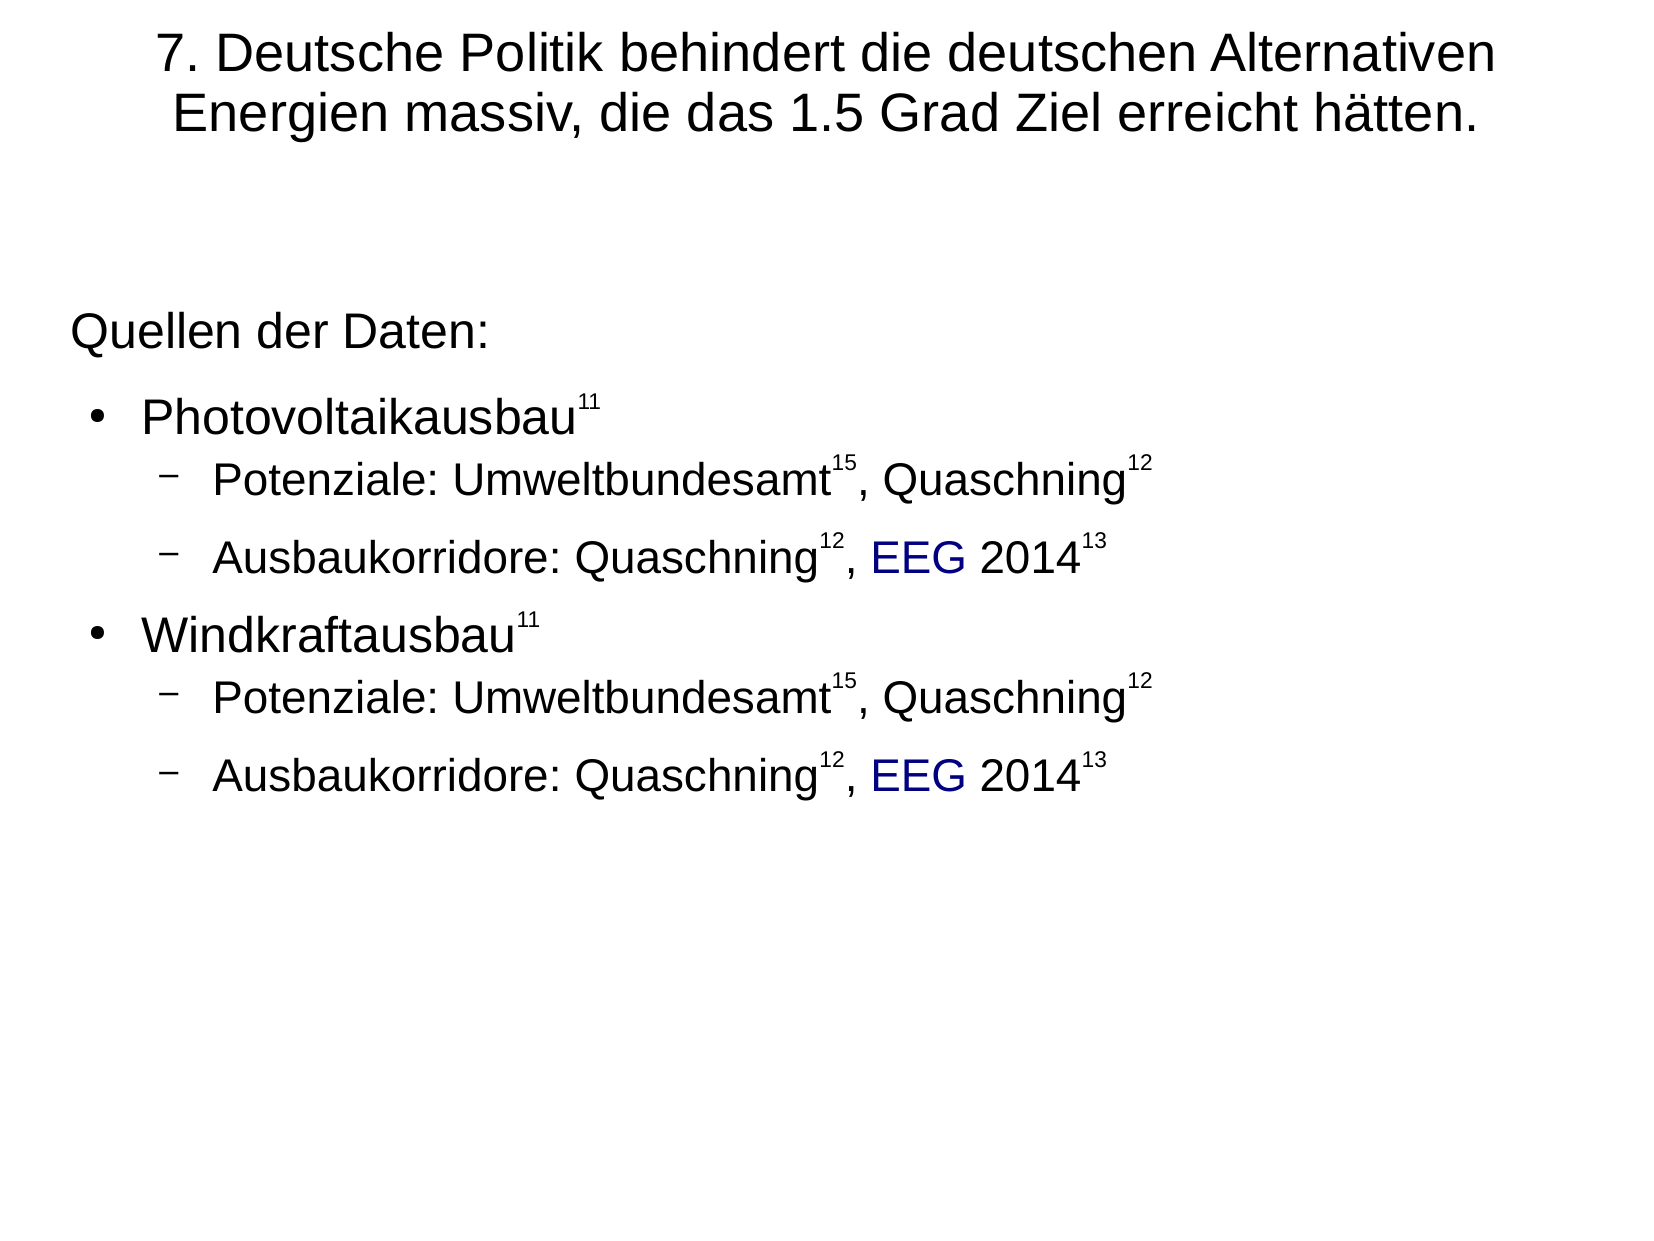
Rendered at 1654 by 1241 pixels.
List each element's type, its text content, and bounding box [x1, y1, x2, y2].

title 7. Deutsche Politik behindert die deutschen Alternativen Energien massiv, die das 1.5 Grad Ziel erreicht hätten. [82, 22, 1571, 230]
list Quellen der Daten: Photovoltaikausbau11 Potenziale: Umweltbundesamt15, Quaschning12 Ausbaukorridore: Quaschning12, EEG 201413 Windkraftausbau11 Potenziale: Umweltbundesamt15, Quaschning12 Ausbaukorridore: Quaschning12, EEG 201413 [70, 303, 1559, 1123]
